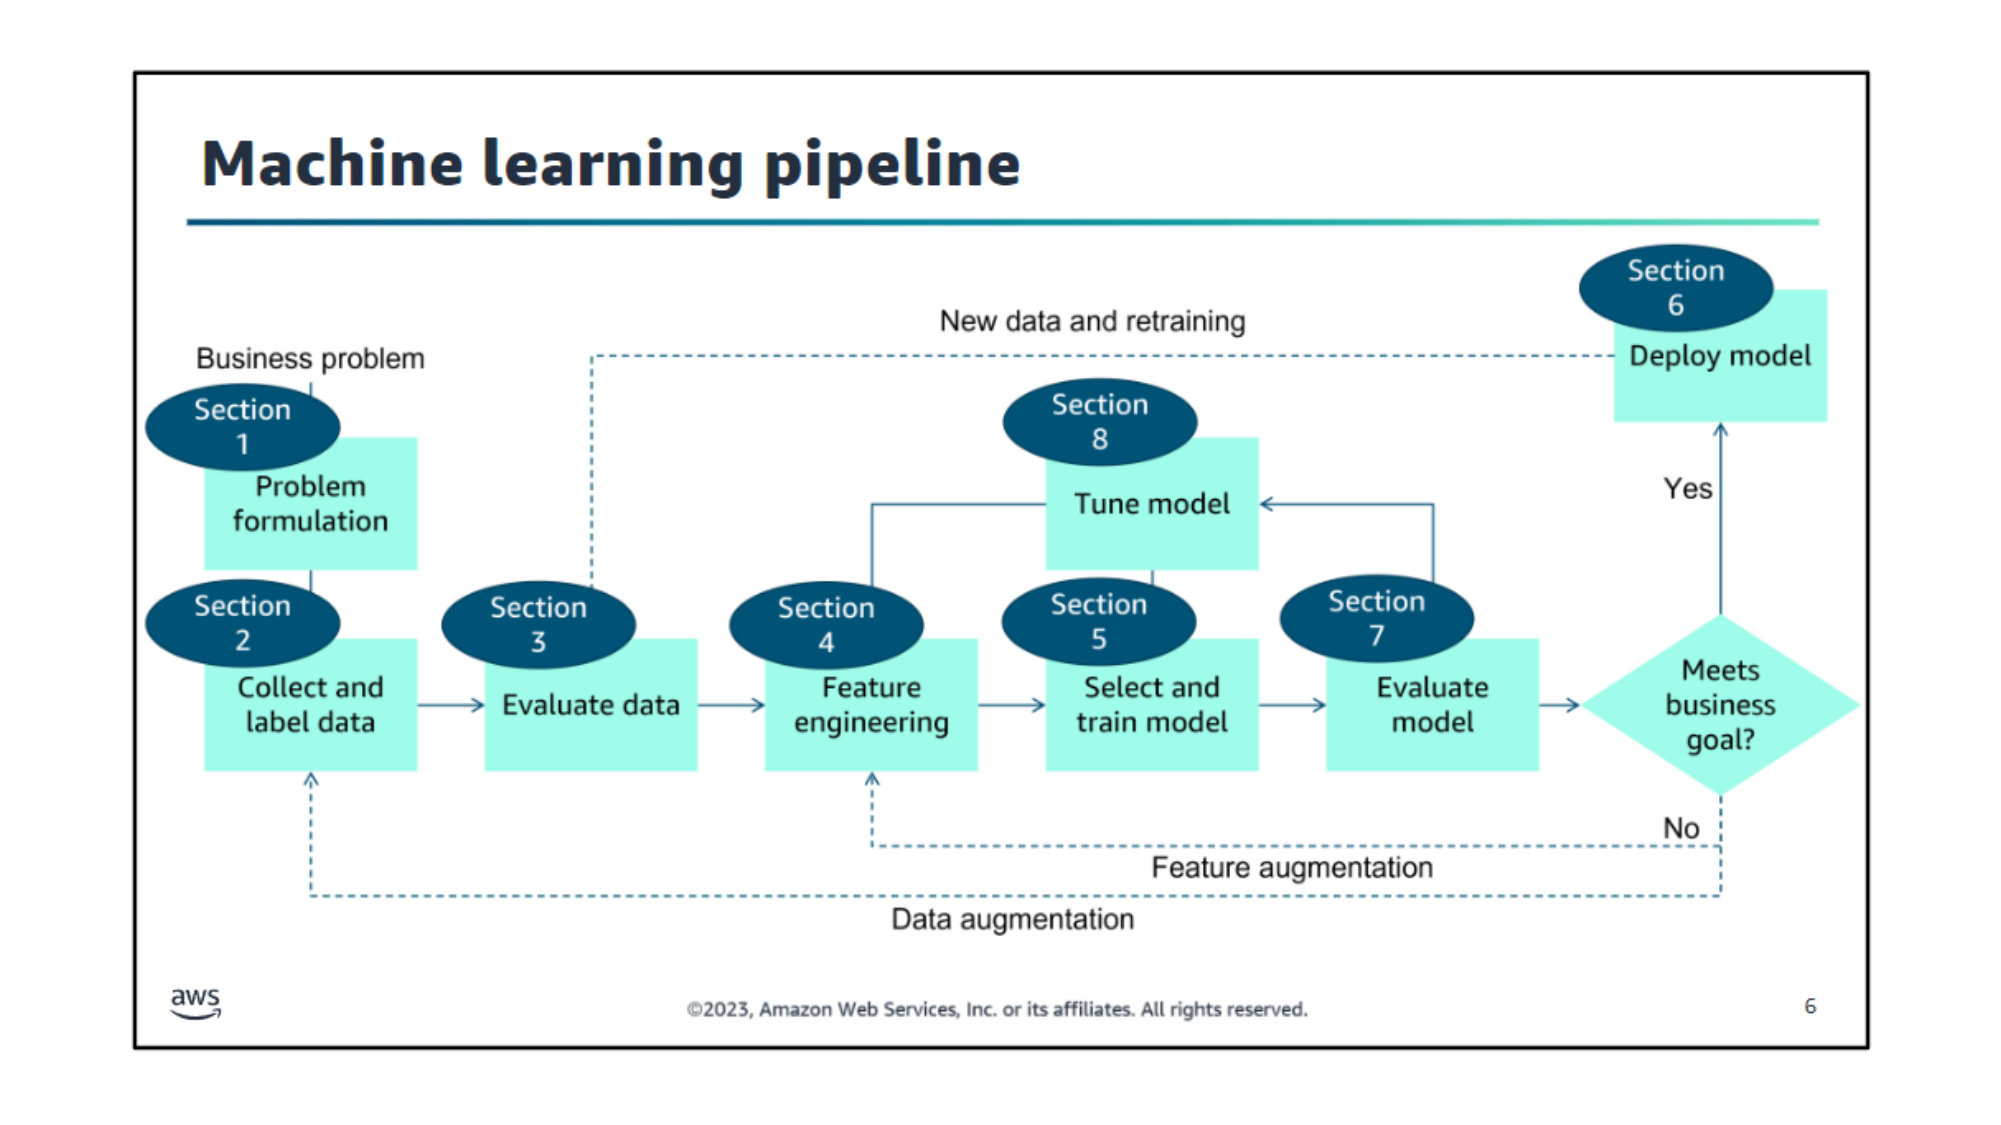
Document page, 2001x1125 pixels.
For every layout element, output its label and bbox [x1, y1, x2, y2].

picture [122, 62, 1878, 1063]
